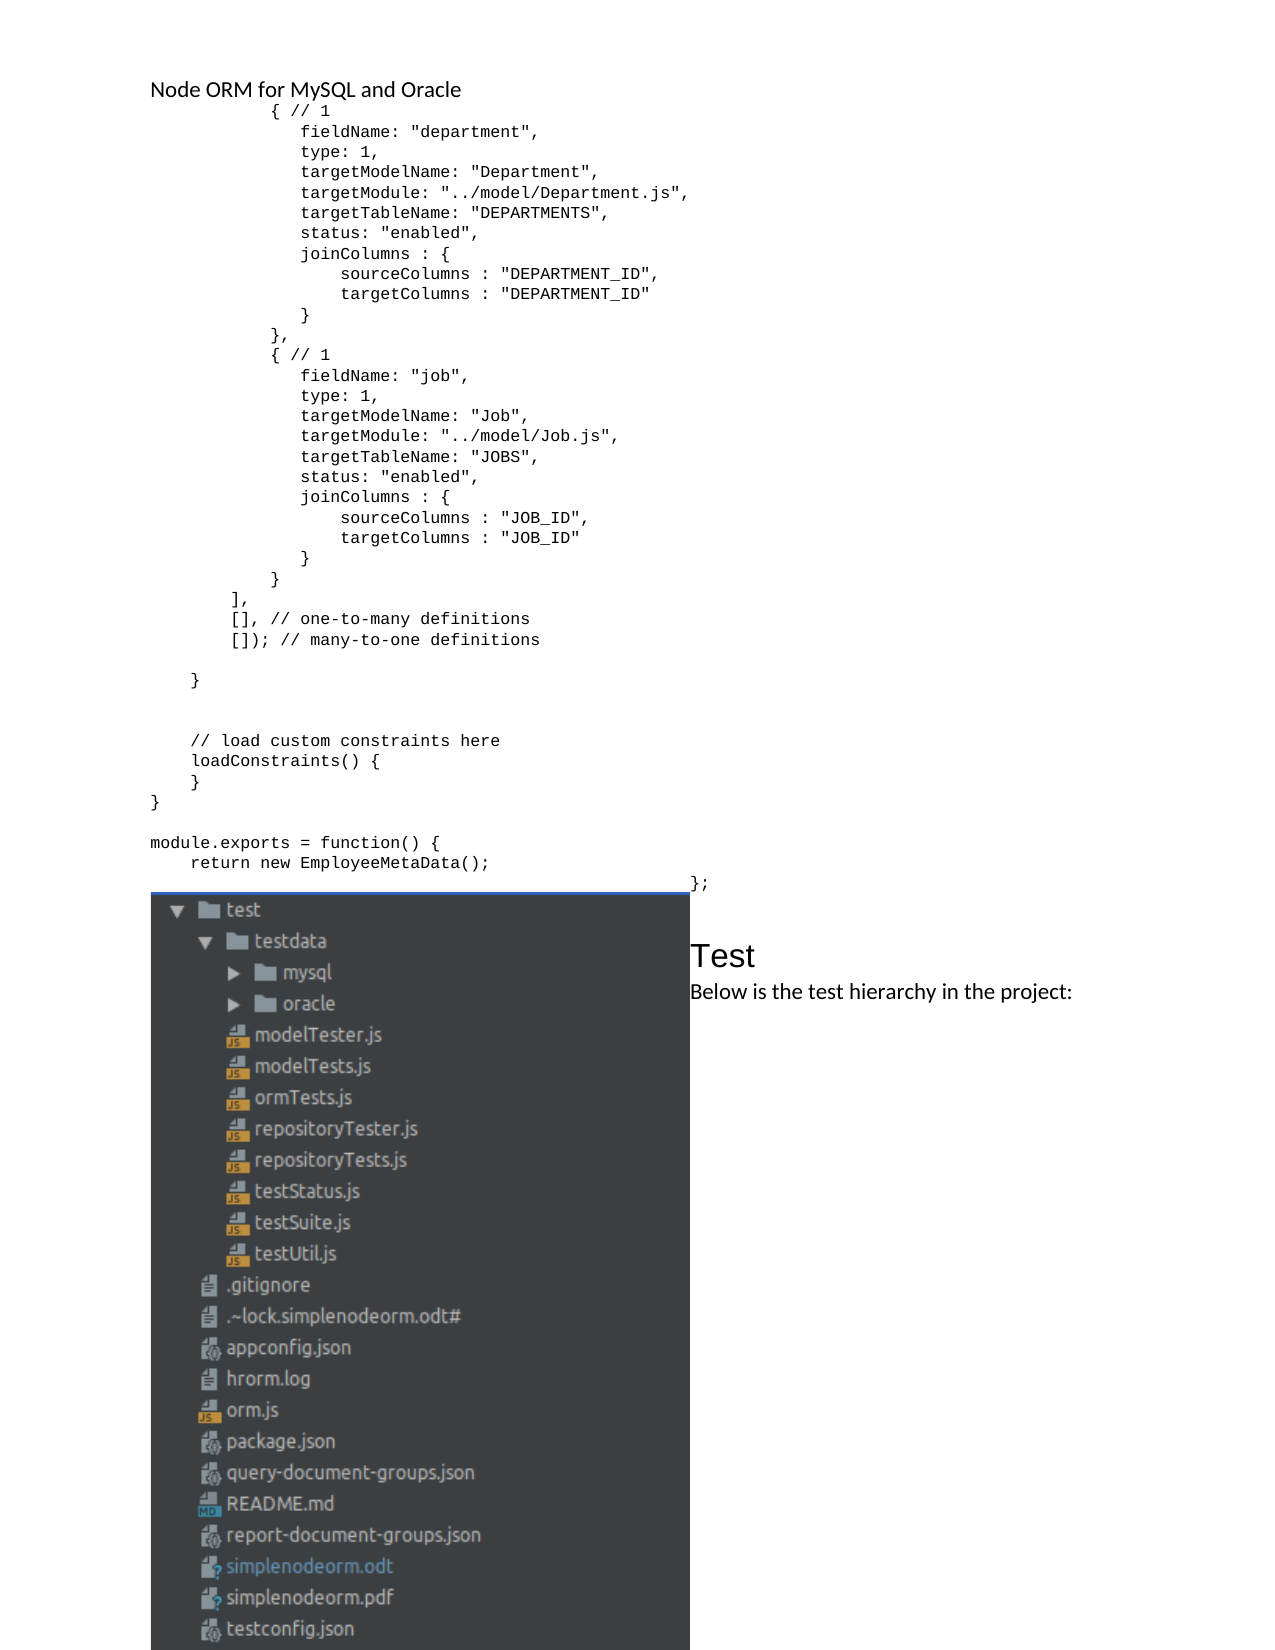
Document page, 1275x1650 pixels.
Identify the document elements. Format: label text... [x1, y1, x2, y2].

text module.exports = function() { [150, 834, 1143, 853]
picture [150, 892, 690, 1650]
text } [150, 672, 1143, 691]
text type: 1, [150, 387, 1143, 406]
text loadConstraints() { [150, 753, 1143, 772]
text type: 1, [150, 144, 1143, 162]
text targetModelName: "Department", [150, 164, 1143, 183]
text status: "enabled", [150, 469, 1143, 487]
text }; [150, 875, 1143, 894]
text targetTableName: "DEPARTMENTS", [150, 204, 1143, 223]
text sourceColumns : "JOB_ID", [150, 509, 1143, 528]
text targetModule: "../model/Department.js", [150, 184, 1143, 203]
text sourceColumns : "DEPARTMENT_ID", [150, 266, 1143, 284]
text // load custom constraints here [150, 733, 1143, 752]
text ], [150, 591, 1143, 609]
text } [150, 306, 1143, 325]
text { // 1 [150, 347, 1143, 366]
text targetColumns : "JOB_ID" [150, 529, 1143, 548]
text joinColumns : { [150, 489, 1143, 508]
text } [150, 550, 1143, 569]
text Below is the test hierarchy in the project: [690, 977, 1132, 1005]
text status: "enabled", [150, 225, 1143, 244]
text targetModelName: "Job", [150, 408, 1143, 427]
text } [150, 773, 1143, 792]
text targetColumns : "DEPARTMENT_ID" [150, 286, 1143, 305]
text joinColumns : { [150, 245, 1143, 264]
text fieldName: "job", [150, 367, 1143, 386]
text targetModule: "../model/Job.js", [150, 428, 1143, 447]
text }, [150, 326, 1143, 345]
text { // 1 [150, 103, 1143, 122]
text } [150, 794, 1143, 812]
text []); // many-to-one definitions [150, 631, 1143, 650]
text fieldName: "department", [150, 123, 1143, 142]
subtitle Test [690, 936, 1143, 975]
text [], // one-to-many definitions [150, 611, 1143, 630]
text } [150, 570, 1143, 589]
text targetTableName: "JOBS", [150, 448, 1143, 467]
text return new EmployeeMetaData(); [150, 854, 1143, 873]
